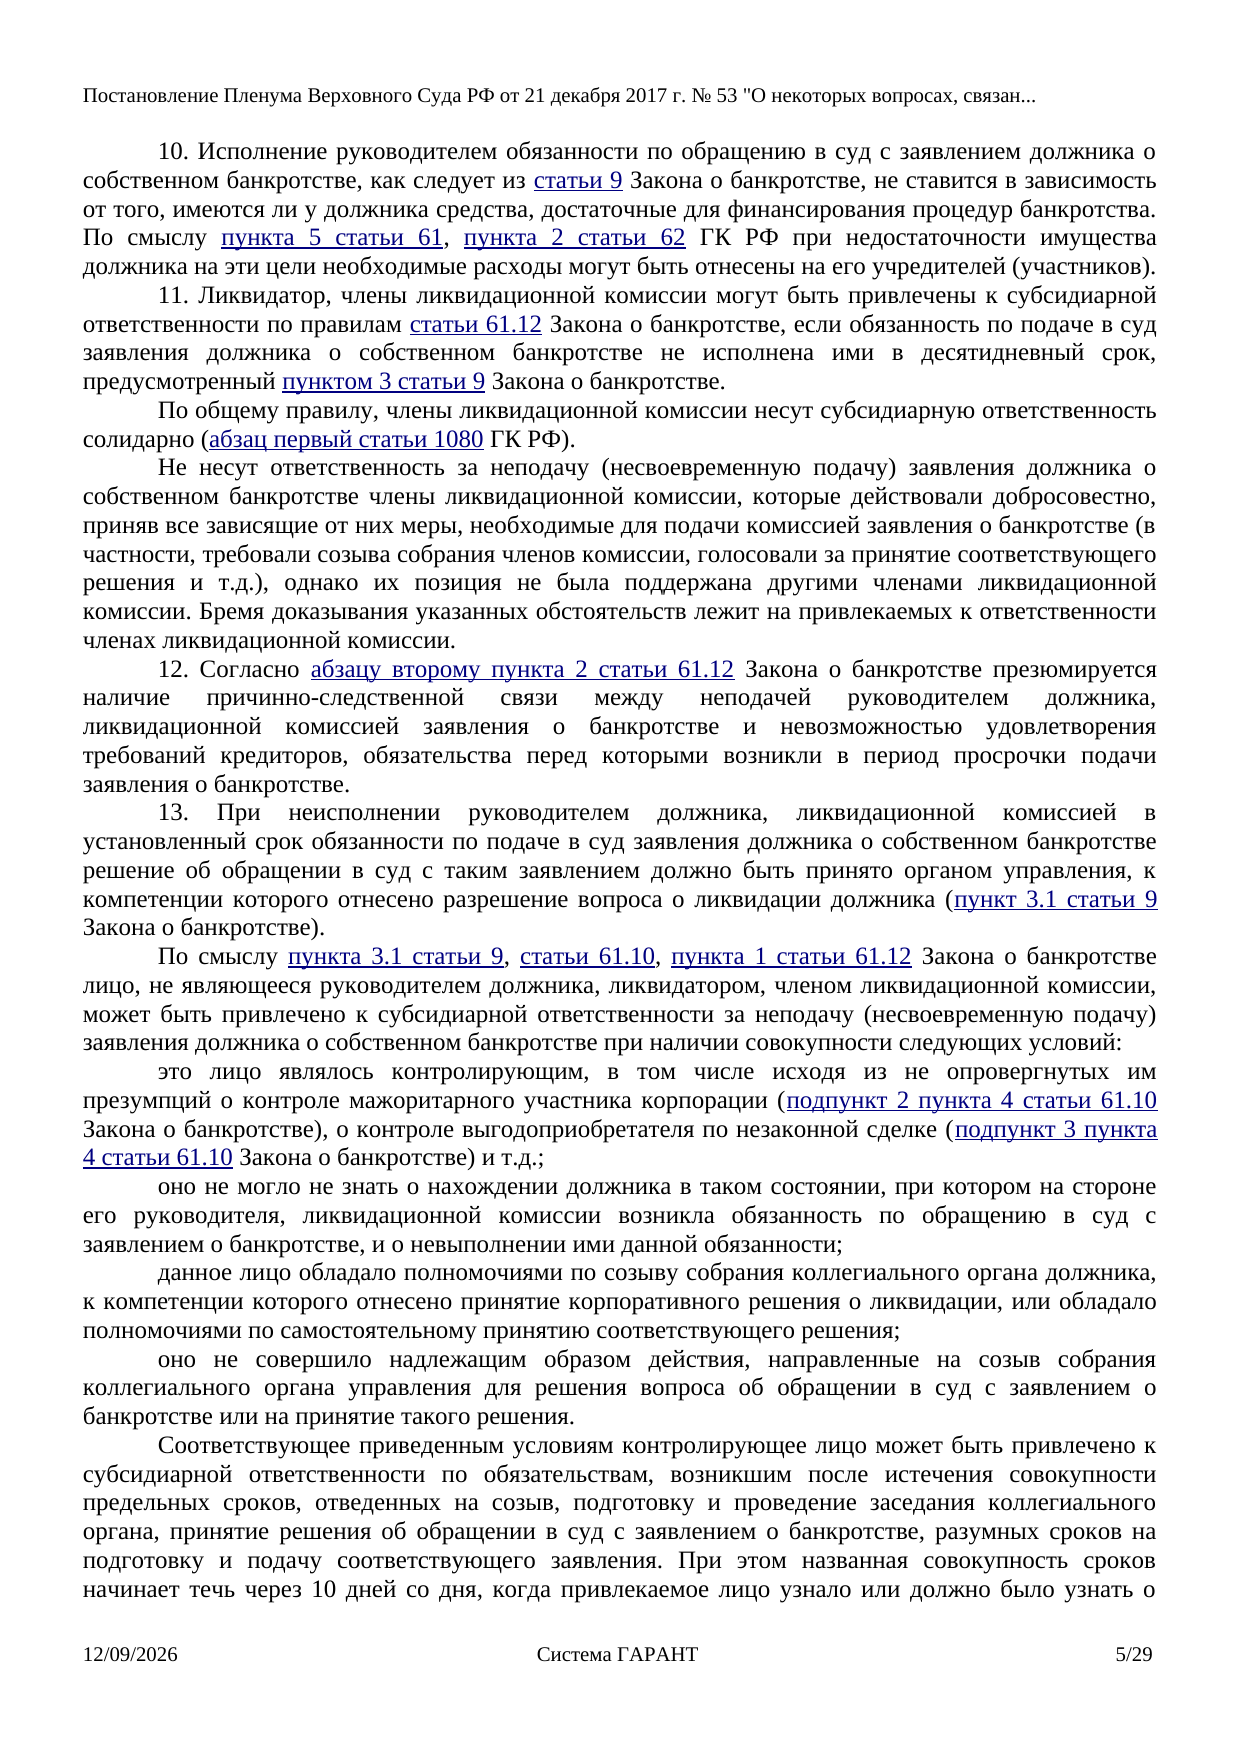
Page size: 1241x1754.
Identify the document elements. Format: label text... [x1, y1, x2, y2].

text 10. Исполнение руководителем обязанности по обращению в суд с заявлением должника о собственном банкротстве, как следует из статьи 9 Закона о банкротстве, не ставится в зависимость от того, имеются ли у должника средства, достаточные для финансирования процедур банкротства. По смыслу пункта 5 статьи 61, пункта 2 статьи 62 ГК РФ при недостаточности имущества должника на эти цели необходимые расходы могут быть отнесены на его учредителей (участников). [83, 136, 1157, 280]
text 12. Согласно абзацу второму пункта 2 статьи 61.12 Закона о банкротстве презюмируется наличие причинно-следственной связи между неподачей руководителем должника, ликвидационной комиссией заявления о банкротстве и невозможностью удовлетворения требований кредиторов, обязательства перед которыми возникли в период просрочки подачи заявления о банкротстве. [83, 654, 1157, 797]
text оно не могло не знать о нахождении должника в таком состоянии, при котором на стороне его руководителя, ликвидационной комиссии возникла обязанность по обращению в суд с заявлением о банкротстве, и о невыполнении ими данной обязанности; [83, 1171, 1157, 1257]
text 13. При неисполнении руководителем должника, ликвидационной комиссией в установленный срок обязанности по подаче в суд заявления должника о собственном банкротстве решение об обращении в суд с таким заявлением должно быть принято органом управления, к компетенции которого отнесено разрешение вопроса о ликвидации должника (пункт 3.1 статьи 9 Закона о банкротстве). [83, 797, 1157, 941]
text 11. Ликвидатор, члены ликвидационной комиссии могут быть привлечены к субсидиарной ответственности по правилам статьи 61.12 Закона о банкротстве, если обязанность по подаче в суд заявления должника о собственном банкротстве не исполнена ими в десятидневный срок, предусмотренный пунктом 3 статьи 9 Закона о банкротстве. [83, 280, 1157, 395]
text Не несут ответственность за неподачу (несвоевременную подачу) заявления должника о собственном банкротстве члены ликвидационной комиссии, которые действовали добросовестно, приняв все зависящие от них меры, необходимые для подачи комиссией заявления о банкротстве (в частности, требовали созыва собрания членов комиссии, голосовали за принятие соответствующего решения и т.д.), однако их позиция не была поддержана другими членами ликвидационной комиссии. Бремя доказывания указанных обстоятельств лежит на привлекаемых к ответственности членах ликвидационной комиссии. [83, 452, 1157, 654]
text По общему правилу, члены ликвидационной комиссии несут субсидиарную ответственность солидарно (абзац первый статьи 1080 ГК РФ). [83, 395, 1157, 452]
text Соответствующее приведенным условиям контролирующее лицо может быть привлечено к субсидиарной ответственности по обязательствам, возникшим после истечения совокупности предельных сроков, отведенных на созыв, подготовку и проведение заседания коллегиального органа, принятие решения об обращении в суд с заявлением о банкротстве, разумных сроков на подготовку и подачу соответствующего заявления. При этом названная совокупность сроков начинает течь через 10 дней со дня, когда привлекаемое лицо узнало или должно было узнать о [83, 1430, 1157, 1602]
text данное лицо обладало полномочиями по созыву собрания коллегиального органа должника, к компетенции которого отнесено принятие корпоративного решения о ликвидации, или обладало полномочиями по самостоятельному принятию соответствующего решения; [83, 1257, 1157, 1344]
text оно не совершило надлежащим образом действия, направленные на созыв собрания коллегиального органа управления для решения вопроса об обращении в суд с заявлением о банкротстве или на принятие такого решения. [83, 1344, 1157, 1430]
text это лицо являлось контролирующим, в том числе исходя из не опровергнутых им презумпций о контроле мажоритарного участника корпорации (подпункт 2 пункта 4 статьи 61.10 Закона о банкротстве), о контроле выгодоприобретателя по незаконной сделке (подпункт 3 пункта 4 статьи 61.10 Закона о банкротстве) и т.д.; [83, 1056, 1157, 1171]
text По смыслу пункта 3.1 статьи 9, статьи 61.10, пункта 1 статьи 61.12 Закона о банкротстве лицо, не являющееся руководителем должника, ликвидатором, членом ликвидационной комиссии, может быть привлечено к субсидиарной ответственности за неподачу (несвоевременную подачу) заявления должника о собственном банкротстве при наличии совокупности следующих условий: [83, 941, 1157, 1056]
